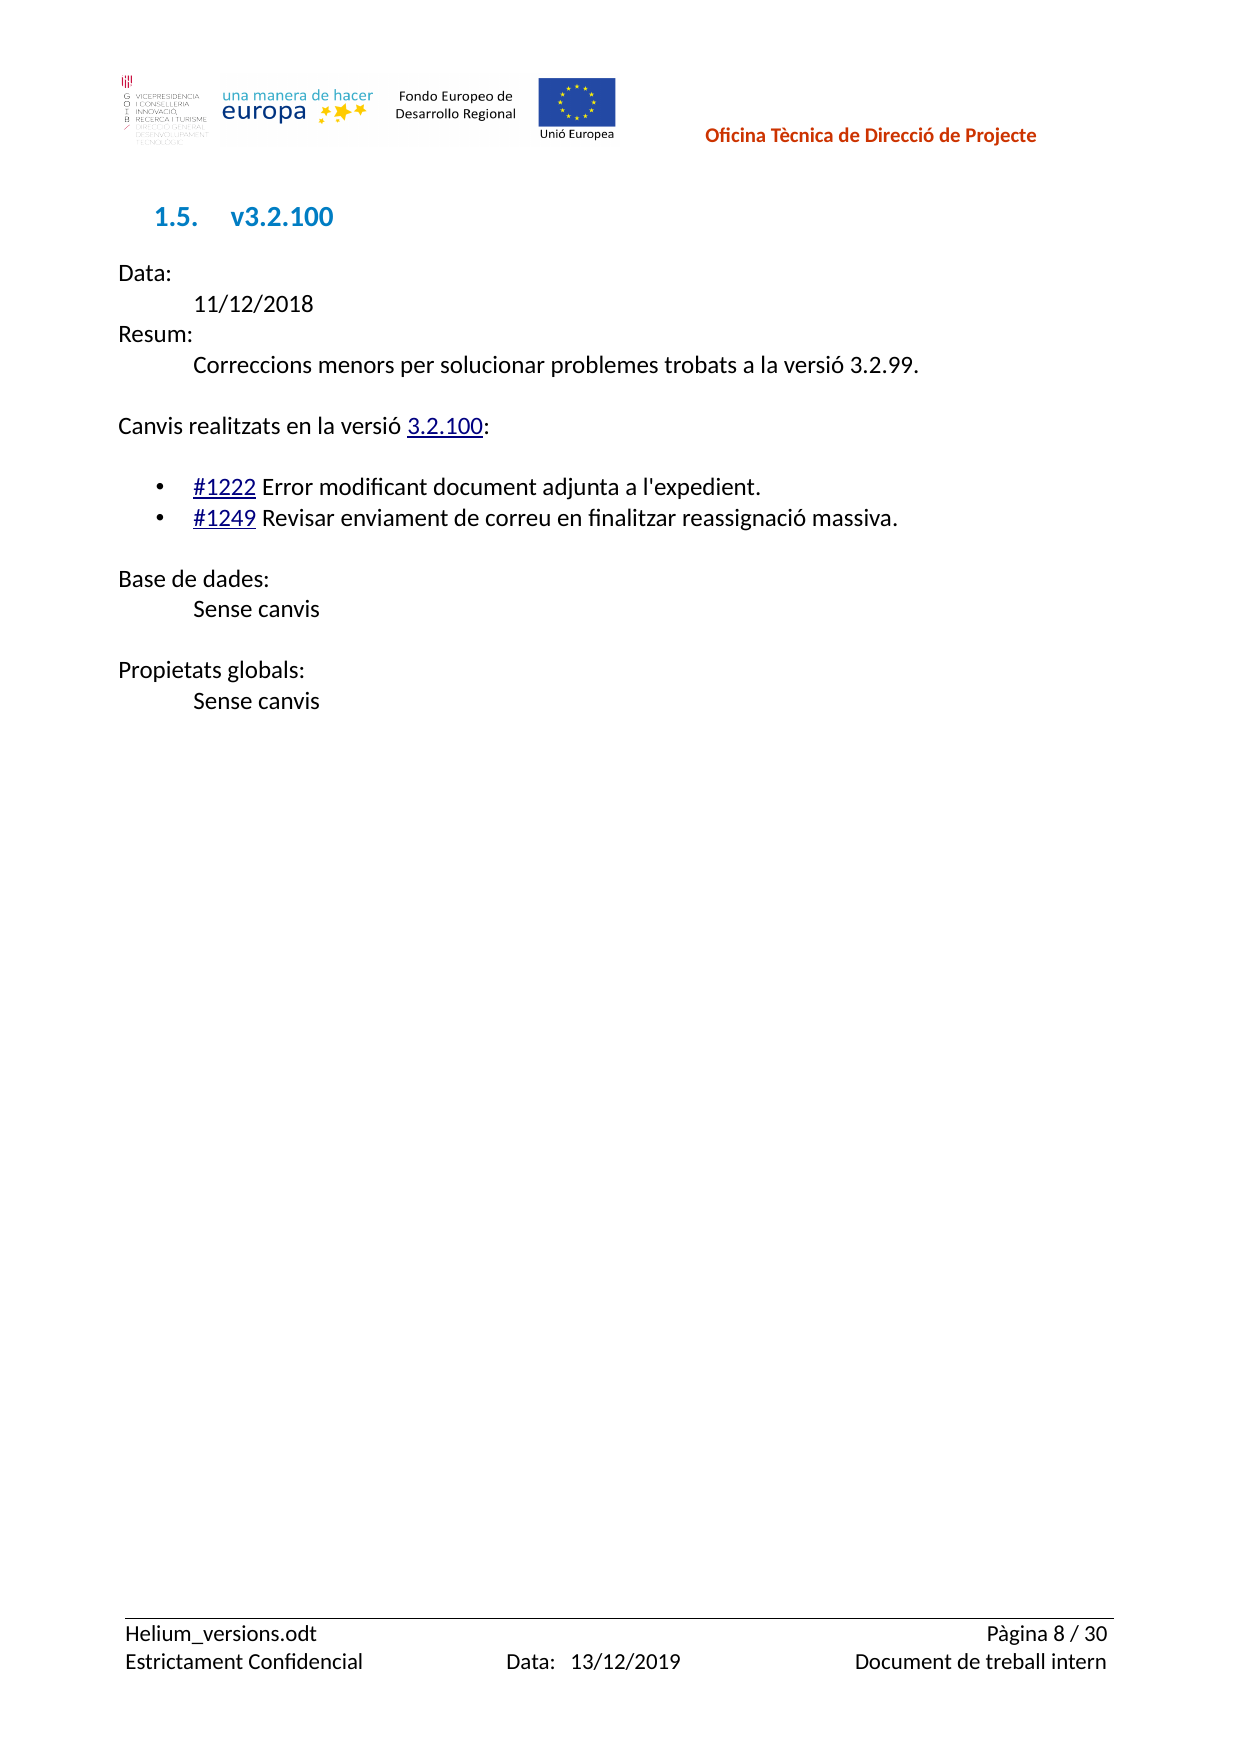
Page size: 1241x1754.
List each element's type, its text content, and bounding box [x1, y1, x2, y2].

text 11/12/2018 [118, 288, 1122, 319]
picture [118, 73, 213, 147]
text Correccions menors per solucionar problemes trobats a la versió 3.2.99. [118, 349, 1122, 380]
list #1222 Error modificant document adjunta a l'expedient. [156, 471, 1122, 502]
text Data: [118, 258, 1122, 288]
text Base de dades: [118, 563, 1122, 593]
text Canvis realitzats en la versió 3.2.100: [118, 410, 1122, 441]
text Propietats globals: [118, 654, 1122, 685]
picture [219, 73, 621, 147]
text Sense canvis [118, 593, 1122, 624]
list #1249 Revisar enviament de correu en finalitzar reassignació massiva. [156, 502, 1122, 532]
text Sense canvis [118, 685, 1122, 715]
text Resum: [118, 319, 1122, 349]
subtitle v3.2.100 [153, 198, 1122, 234]
